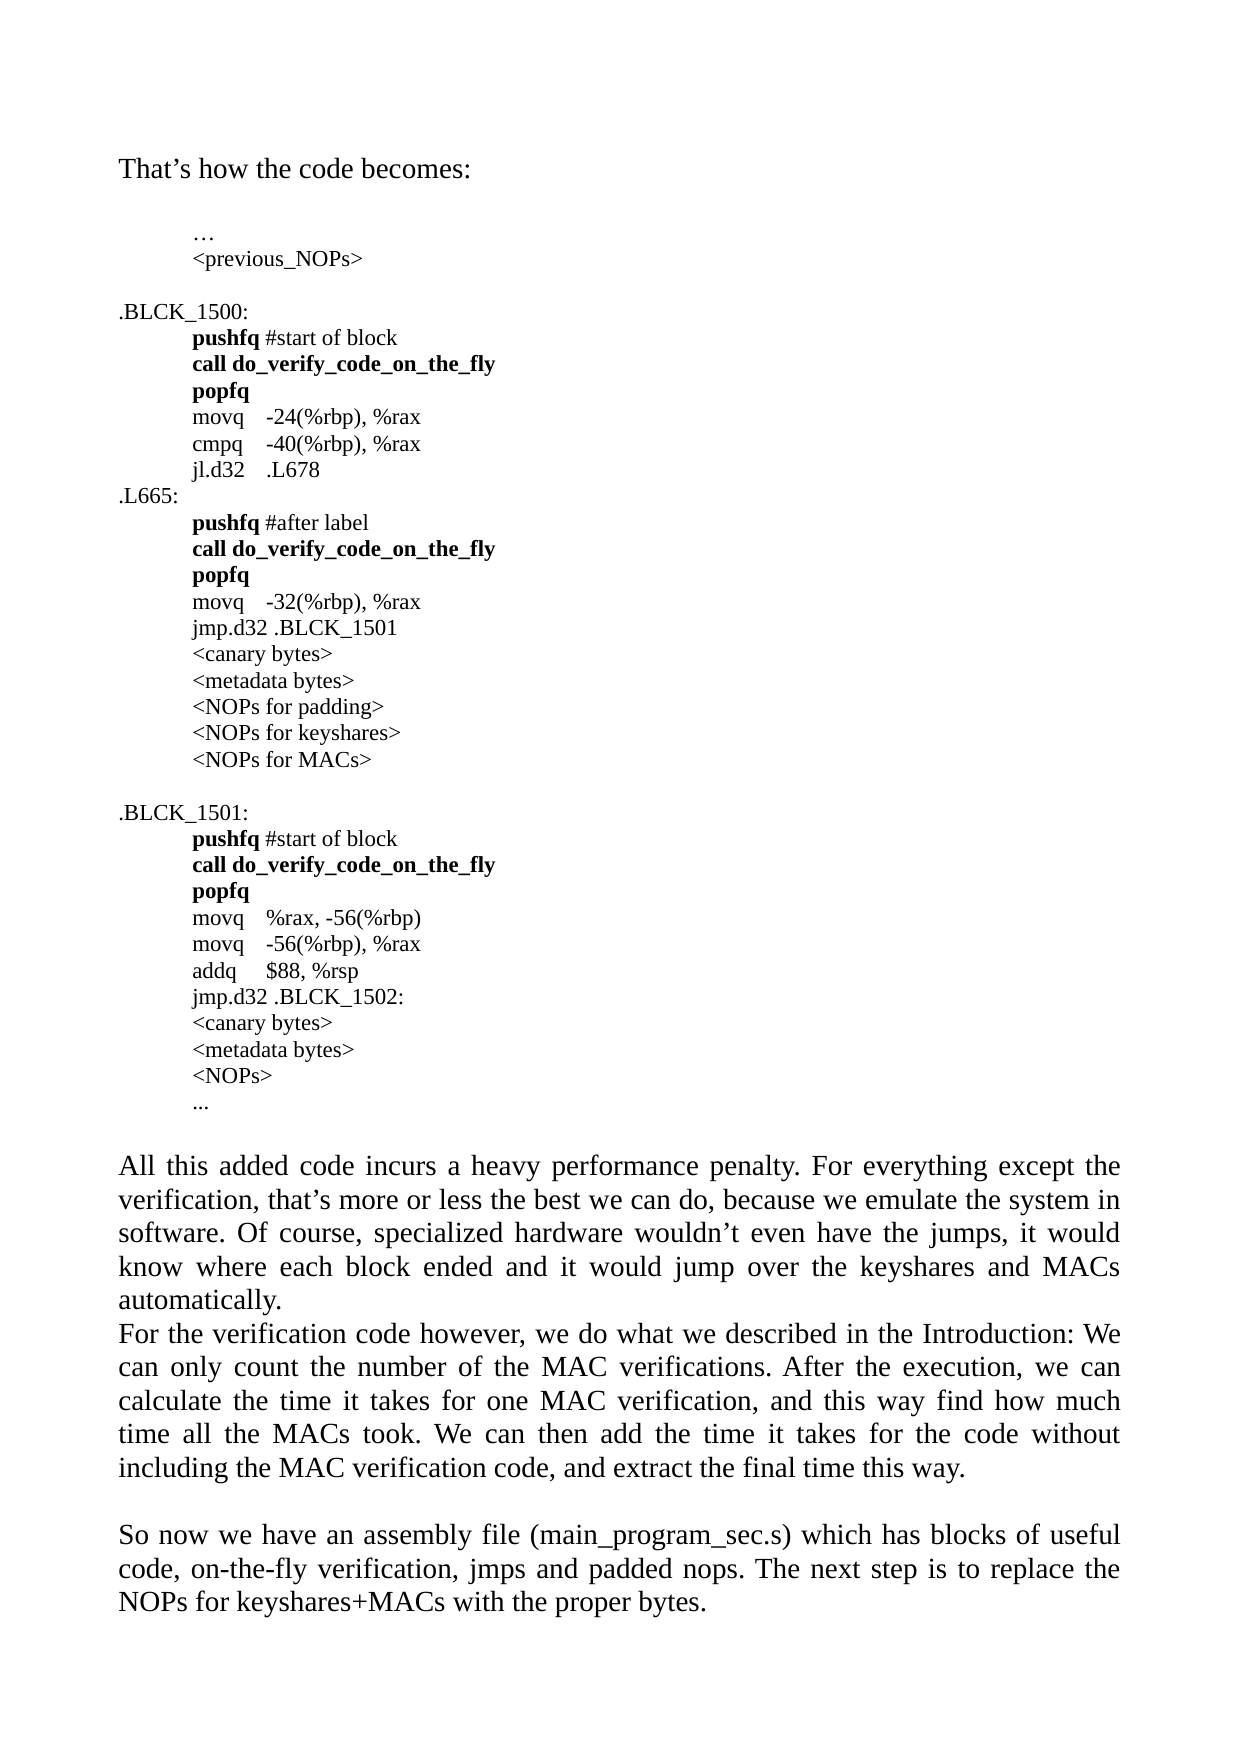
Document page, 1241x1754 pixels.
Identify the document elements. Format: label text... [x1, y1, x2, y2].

text movq %rax, -56(%rbp) [118, 904, 1122, 930]
text <NOPs for keyshares> [118, 719, 1122, 746]
text <NOPs> [118, 1062, 1122, 1088]
text call do_verify_code_on_the_fly [118, 351, 1122, 377]
text .L665: [118, 482, 1122, 509]
text jmp.d32 .BLCK_1502: [118, 983, 1122, 1009]
text ... [118, 1088, 1122, 1115]
text That’s how the code becomes: [118, 152, 1122, 185]
text … [118, 219, 1122, 245]
text movq -24(%rbp), %rax [118, 403, 1122, 429]
text All this added code incurs a heavy performance penalty. For everything except the verification, that’s more or less the best we can do, because we emulate the system in software. Of course, specialized hardware wouldn’t even have the jumps, it would know where each block ended and it would jump over the keyshares and MACs automatically. [118, 1148, 1122, 1316]
text call do_verify_code_on_the_fly [118, 535, 1122, 561]
text So now we have an assembly file (main_program_sec.s) which has blocks of useful code, on-the-fly verification, jmps and padded nops. The next step is to replace the NOPs for keyshares+MACs with the proper bytes. [118, 1517, 1122, 1618]
text pushfq #after label [118, 509, 1122, 535]
text addq $88, %rsp [118, 957, 1122, 983]
text jl.d32 .L678 [118, 456, 1122, 482]
text .BLCK_1501: [118, 798, 1122, 825]
text jmp.d32 .BLCK_1501 [118, 614, 1122, 640]
text <metadata bytes> [118, 667, 1122, 693]
text popfq [118, 878, 1122, 904]
text call do_verify_code_on_the_fly [118, 851, 1122, 878]
text pushfq #start of block [118, 324, 1122, 351]
text popfq [118, 377, 1122, 403]
text <previous_NOPs> [118, 245, 1122, 271]
text movq -56(%rbp), %rax [118, 930, 1122, 957]
text pushfq #start of block [118, 825, 1122, 851]
text .BLCK_1500: [118, 298, 1122, 324]
text <NOPs for padding> [118, 693, 1122, 719]
text <canary bytes> [118, 640, 1122, 667]
text For the verification code however, we do what we described in the Introduction: We can only count the number of the MAC verifications. After the execution, we can calculate the time it takes for one MAC verification, and this way find how much time all the MACs took. We can then add the time it takes for the code without including the MAC verification code, and extract the final time this way. [118, 1316, 1122, 1484]
text movq -32(%rbp), %rax [118, 588, 1122, 614]
text popfq [118, 561, 1122, 588]
text <metadata bytes> [118, 1036, 1122, 1062]
text cmpq -40(%rbp), %rax [118, 429, 1122, 456]
text <canary bytes> [118, 1009, 1122, 1036]
text <NOPs for MACs> [118, 746, 1122, 772]
